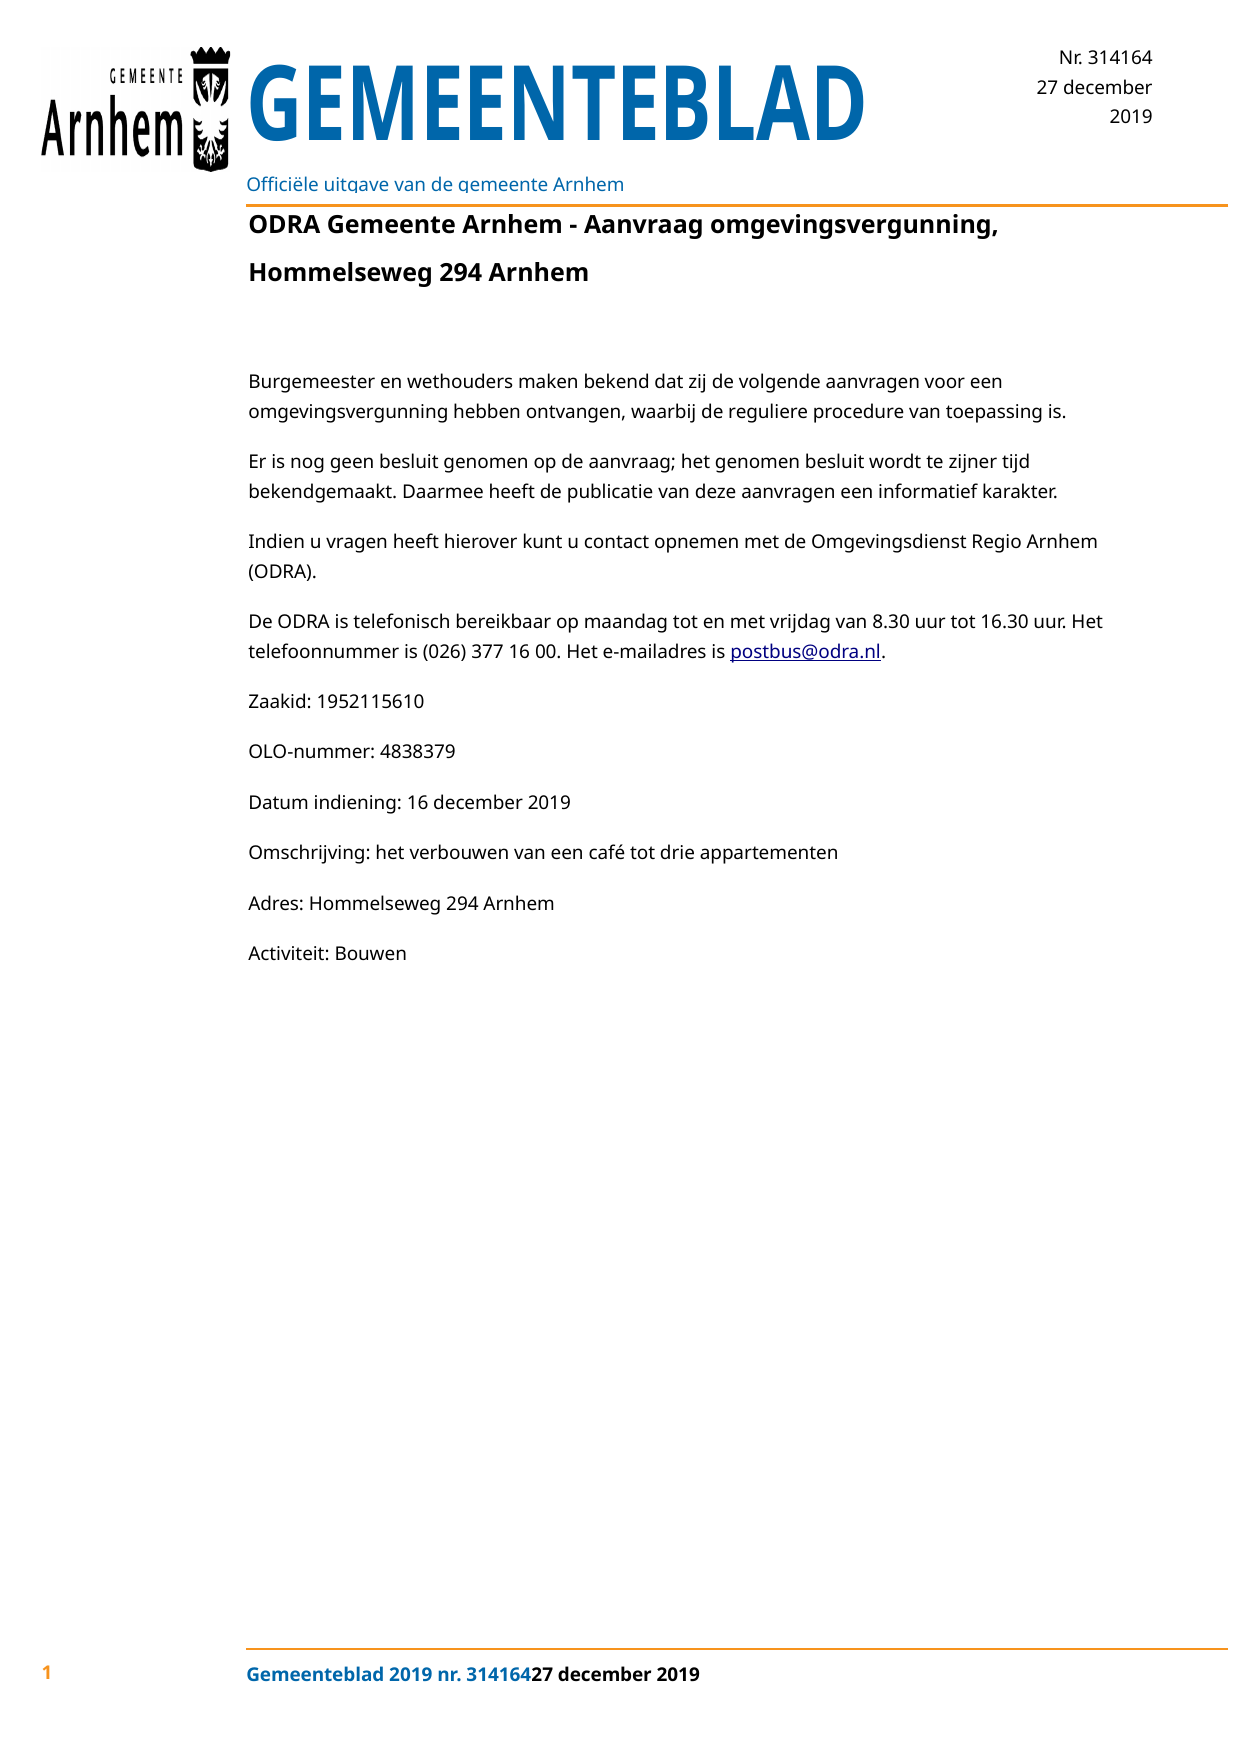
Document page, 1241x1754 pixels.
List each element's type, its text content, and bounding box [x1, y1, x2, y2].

text Er is nog geen besluit genomen op de aanvraag; het genomen besluit wordt te zijner tijd bekendgemaakt. Daarmee heeft de publicatie van deze aanvragen een informatief karakter. [248, 448, 1152, 504]
text Activiteit: Bouwen [248, 940, 1152, 966]
text Datum indiening: 16 december 2019 [248, 789, 1152, 815]
text Omschrijving: het verbouwen van een café tot drie appartementen [248, 839, 1152, 865]
text ODRA Gemeente Arnhem - Aanvraag omgevingsvergunning, Hommelseweg 294 Arnhem [248, 207, 1152, 288]
text OLO-nummer: 4838379 [248, 739, 1152, 764]
text Indien u vragen heeft hierover kunt u contact opnemen met de Omgevingsdienst Regio Arnhem (ODRA). [248, 528, 1152, 584]
text De ODRA is telefonisch bereikbaar op maandag tot en met vrijdag van 8.30 uur tot 16.30 uur. Het telefoonnummer is (026) 377 16 00. Het e-mailadres is postbus@odra.nl. [248, 608, 1152, 664]
text Adres: Hommelseweg 294 Arnhem [248, 890, 1152, 916]
text Zaakid: 1952115610 [248, 688, 1152, 714]
text Burgemeester en wethouders maken bekend dat zij de volgende aanvragen voor een omgevingsvergunning hebben ontvangen, waarbij de reguliere procedure van toepassing is. [248, 368, 1152, 424]
picture [41, 47, 231, 172]
